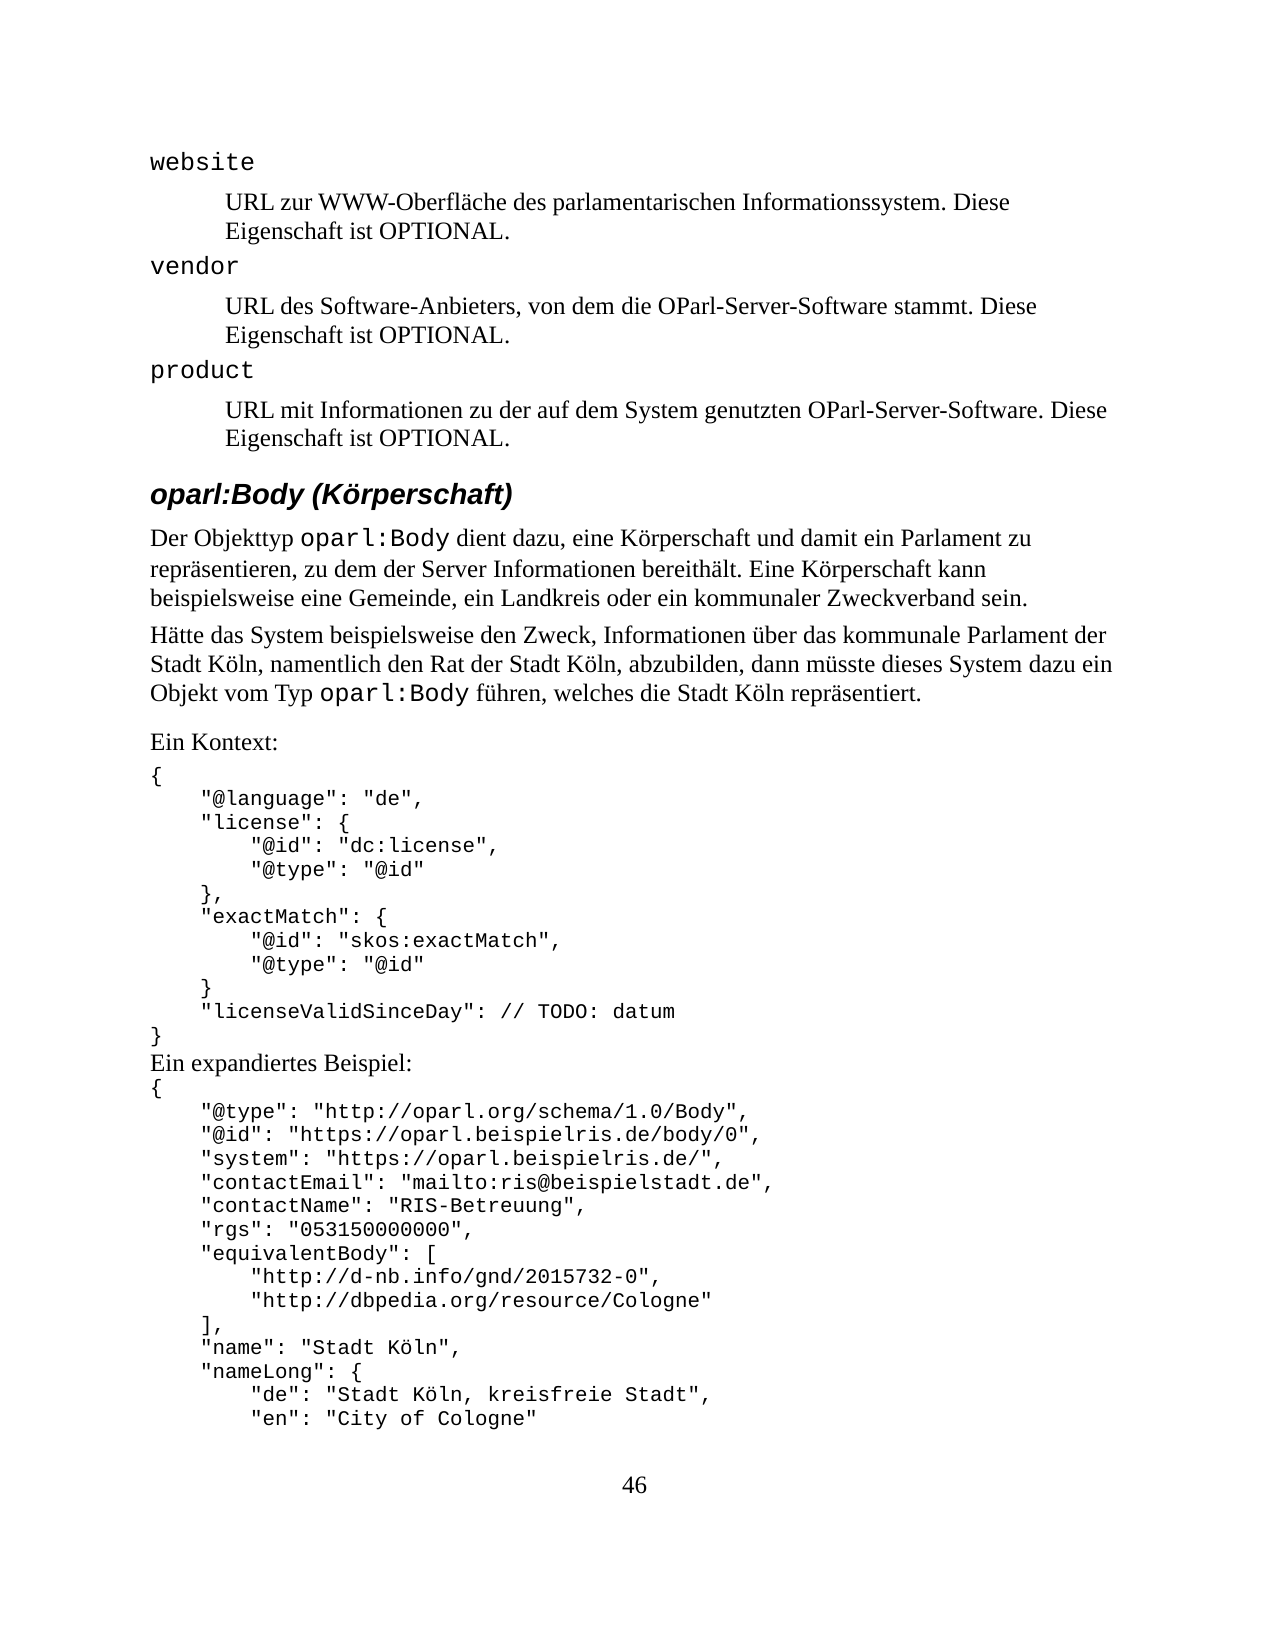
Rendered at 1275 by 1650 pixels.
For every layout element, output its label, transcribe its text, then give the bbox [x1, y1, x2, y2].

text Ein Kontext: [150, 727, 1125, 756]
text "license": { [150, 812, 1125, 836]
text "@type": "@id" [150, 954, 1125, 977]
text "name": "Stadt Köln", [150, 1337, 1125, 1361]
text } [150, 977, 1125, 1001]
text "@language": "de", [150, 788, 1125, 812]
text "@type": "http://oparl.org/schema/1.0/Body", [150, 1101, 1125, 1124]
text "@id": "dc:license", [150, 836, 1125, 859]
text Der Objekttyp oparl:Body dient dazu, eine Körperschaft und damit ein Parlament zu repräsentieren, zu dem der Server Informationen bereithält. Eine Körperschaft kann beispielsweise eine Gemeinde, ein Landkreis oder ein kommunaler Zweckverband sein. [150, 523, 1125, 612]
text "equivalentBody": [ [150, 1243, 1125, 1266]
text "@id": "https://oparl.beispielris.de/body/0", [150, 1124, 1125, 1148]
text website [150, 150, 1125, 178]
text "nameLong": { [150, 1361, 1125, 1384]
text Ein expandiertes Beispiel: [150, 1048, 1125, 1077]
text vendor [150, 254, 1125, 282]
text "http://d-nb.info/gnd/2015732-0", [150, 1266, 1125, 1290]
text "contactName": "RIS-Betreuung", [150, 1195, 1125, 1219]
text { [150, 764, 1125, 788]
text product [150, 357, 1125, 386]
text "en": "City of Cologne" [150, 1408, 1125, 1432]
text "rgs": "053150000000", [150, 1219, 1125, 1243]
text "@type": "@id" [150, 859, 1125, 883]
text "exactMatch": { [150, 906, 1125, 930]
text "licenseValidSinceDay": // TODO: datum [150, 1001, 1125, 1025]
text ], [150, 1313, 1125, 1337]
text URL zur WWW-Oberfläche des parlamentarischen Informationssystem. Diese Eigenschaft ist OPTIONAL. [225, 187, 1125, 245]
text URL mit Informationen zu der auf dem System genutzten OParl-Server-Software. Diese Eigenschaft ist OPTIONAL. [225, 395, 1125, 452]
text URL des Software-Anbieters, von dem die OParl-Server-Software stammt. Diese Eigenschaft ist OPTIONAL. [225, 291, 1125, 348]
text } [150, 1025, 1125, 1048]
text "de": "Stadt Köln, kreisfreie Stadt", [150, 1384, 1125, 1408]
text "http://dbpedia.org/resource/Cologne" [150, 1290, 1125, 1313]
text "contactEmail": "mailto:ris@beispielstadt.de", [150, 1172, 1125, 1195]
subtitle oparl:Body (Körperschaft) [150, 477, 1125, 511]
text }, [150, 883, 1125, 906]
text { [150, 1077, 1125, 1101]
text "@id": "skos:exactMatch", [150, 930, 1125, 954]
text "system": "https://oparl.beispielris.de/", [150, 1148, 1125, 1172]
text Hätte das System beispielsweise den Zweck, Informationen über das kommunale Parlament der Stadt Köln, namentlich den Rat der Stadt Köln, abzubilden, dann müsste dieses System dazu ein Objekt vom Typ oparl:Body führen, welches die Stadt Köln repräsentiert. [150, 621, 1125, 709]
